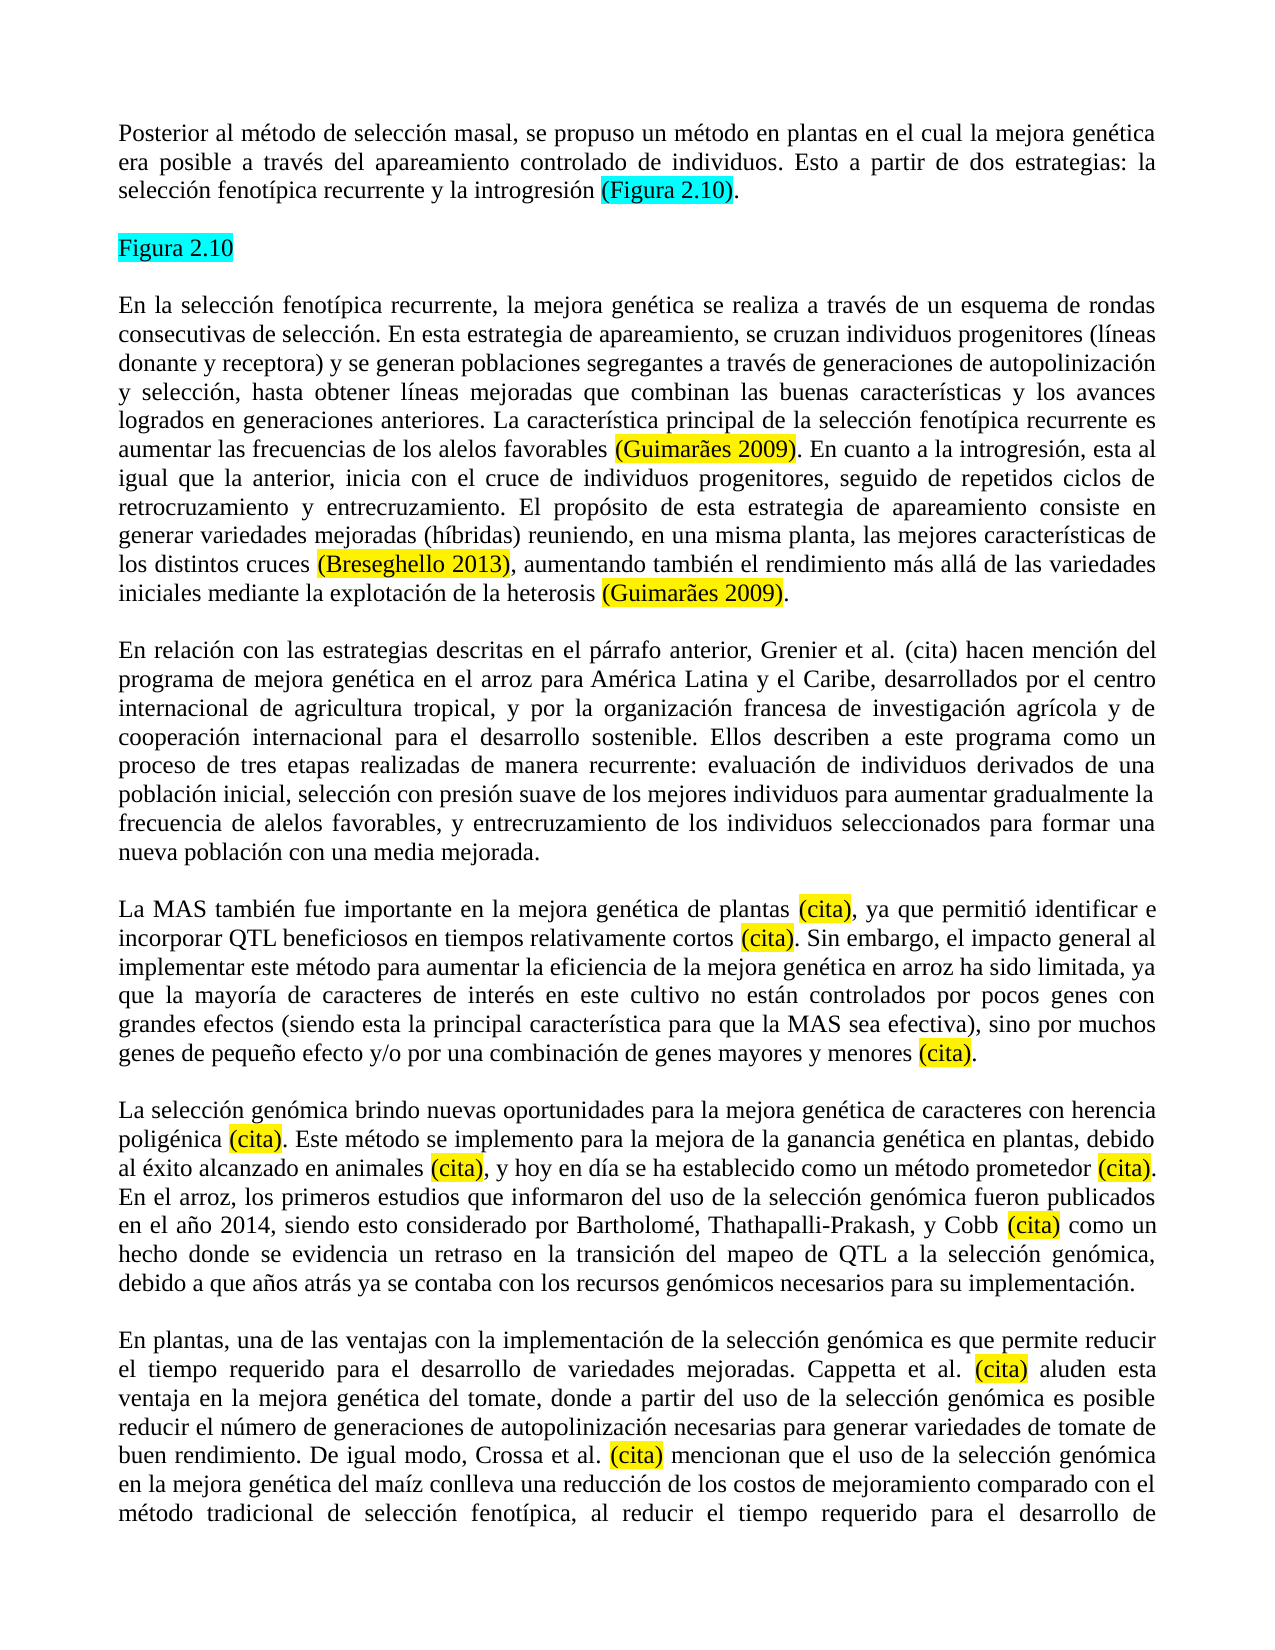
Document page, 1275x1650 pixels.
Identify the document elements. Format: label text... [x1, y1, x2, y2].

text La selección genómica brindo nuevas oportunidades para la mejora genética de caracteres con herencia poligénica (cita). Este método se implemento para la mejora de la ganancia genética en plantas, debido al éxito alcanzado en animales (cita), y hoy en día se ha establecido como un método prometedor (cita). En el arroz, los primeros estudios que informaron del uso de la selección genómica fueron publicados en el año 2014, siendo esto considerado por Bartholomé, Thathapalli-Prakash, y Cobb (cita) como un hecho donde se evidencia un retraso en la transición del mapeo de QTL a la selección genómica, debido a que años atrás ya se contaba con los recursos genómicos necesarios para su implementación. [118, 1096, 1157, 1297]
text En plantas, una de las ventajas con la implementación de la selección genómica es que permite reducir el tiempo requerido para el desarrollo de variedades mejoradas. Cappetta et al. (cita) aluden esta ventaja en la mejora genética del tomate, donde a partir del uso de la selección genómica es posible reducir el número de generaciones de autopolinización necesarias para generar variedades de tomate de buen rendimiento. De igual modo, Crossa et al. (cita) mencionan que el uso de la selección genómica en la mejora genética del maíz conlleva una reducción de los costos de mejoramiento comparado con el método tradicional de selección fenotípica, al reducir el tiempo requerido para el desarrollo de [118, 1326, 1157, 1527]
text Posterior al método de selección masal, se propuso un método en plantas en el cual la mejora genética era posible a través del apareamiento controlado de individuos. Esto a partir de dos estrategias: la selección fenotípica recurrente y la introgresión (Figura 2.10). [118, 118, 1157, 204]
text En la selección fenotípica recurrente, la mejora genética se realiza a través de un esquema de rondas consecutivas de selección. En esta estrategia de apareamiento, se cruzan individuos progenitores (líneas donante y receptora) y se generan poblaciones segregantes a través de generaciones de autopolinización y selección, hasta obtener líneas mejoradas que combinan las buenas características y los avances logrados en generaciones anteriores. La característica principal de la selección fenotípica recurrente es aumentar las frecuencias de los alelos favorables (Guimarães 2009). En cuanto a la introgresión, esta al igual que la anterior, inicia con el cruce de individuos progenitores, seguido de repetidos ciclos de retrocruzamiento y entrecruzamiento. El propósito de esta estrategia de apareamiento consiste en generar variedades mejoradas (híbridas) reuniendo, en una misma planta, las mejores características de los distintos cruces (Breseghello 2013), aumentando también el rendimiento más allá de las variedades iniciales mediante la explotación de la heterosis (Guimarães 2009). [118, 291, 1157, 607]
text frecuencia de alelos favorables, y entrecruzamiento de los individuos seleccionados para formar una nueva población con una media mejorada. [118, 808, 1157, 866]
text Figura 2.10 [118, 233, 1157, 262]
text La MAS también fue importante en la mejora genética de plantas (cita), ya que permitió identificar e incorporar QTL beneficiosos en tiempos relativamente cortos (cita). Sin embargo, el impacto general al implementar este método para aumentar la eficiencia de la mejora genética en arroz ha sido limitada, ya que la mayoría de caracteres de interés en este cultivo no están controlados por pocos genes con grandes efectos (siendo esta la principal característica para que la MAS sea efectiva), sino por muchos genes de pequeño efecto y/o por una combinación de genes mayores y menores (cita). [118, 894, 1157, 1067]
text En relación con las estrategias descritas en el párrafo anterior, Grenier et al. (cita) hacen mención del programa de mejora genética en el arroz para América Latina y el Caribe, desarrollados por el centro internacional de agricultura tropical, y por la organización francesa de investigación agrícola y de cooperación internacional para el desarrollo sostenible. Ellos describen a este programa como un proceso de tres etapas realizadas de manera recurrente: evaluación de individuos derivados de una población inicial, selección con presión suave de los mejores individuos para aumentar gradualmente la [118, 636, 1157, 808]
